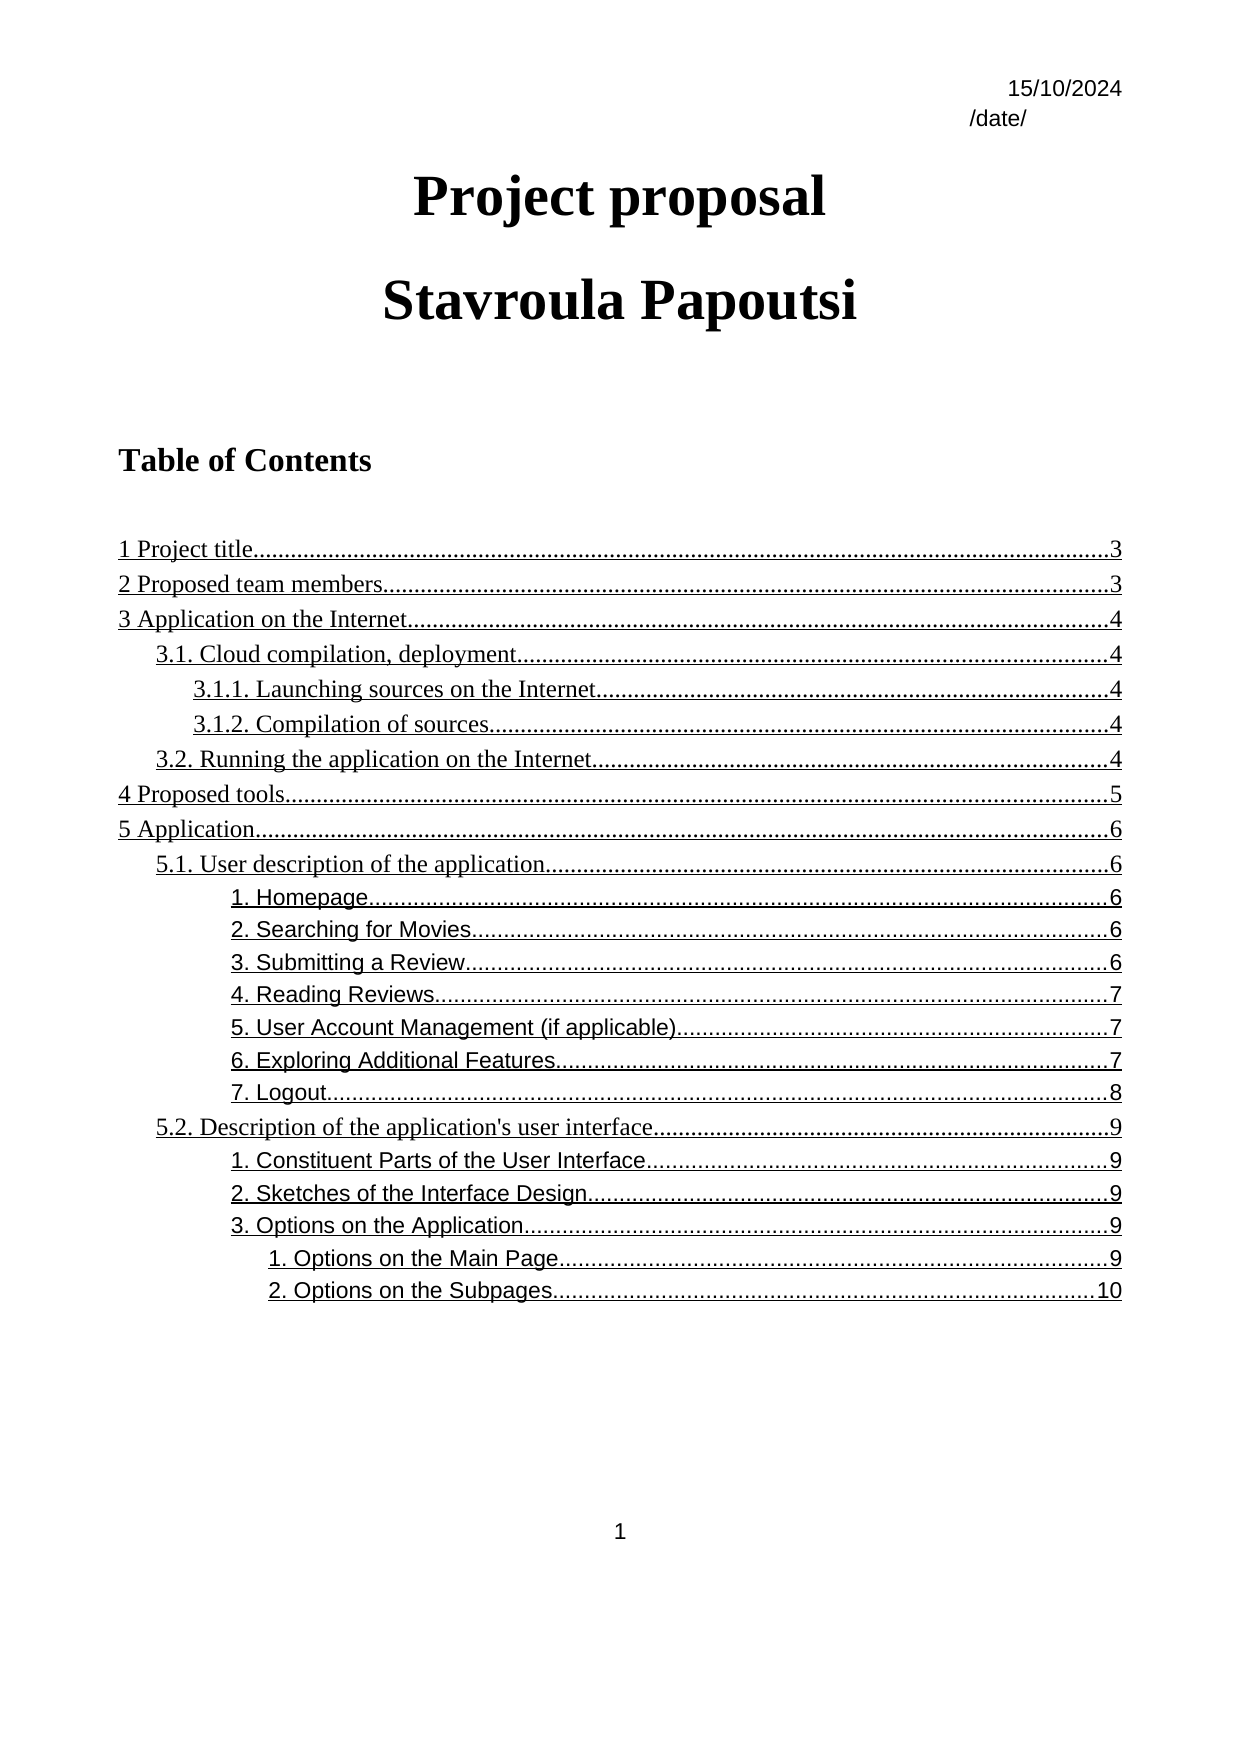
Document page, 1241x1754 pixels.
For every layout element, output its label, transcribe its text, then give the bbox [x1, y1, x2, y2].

text 5 Application 6 [118, 814, 1122, 839]
text 3 Application on the Internet 4 [118, 604, 1122, 629]
text 1. Constituent Parts of the User Interface 9 [231, 1147, 1122, 1170]
text 3. Submitting a Review 6 [231, 949, 1122, 972]
text Project proposal [118, 160, 1122, 227]
text 6. Exploring Additional Features 7 [231, 1047, 1122, 1069]
text 1 Project title 3 [118, 534, 1122, 559]
text 4. Reading Reviews 7 [231, 981, 1122, 1004]
text 3.1. Cloud compilation, deployment 4 [156, 639, 1122, 664]
text 5.1. User description of the application 6 [156, 849, 1122, 874]
text 2. Searching for Movies 6 [231, 916, 1122, 939]
text 1. Options on the Main Page 9 [268, 1245, 1122, 1268]
text /date/ [118, 105, 1122, 132]
text 2 Proposed team members 3 [118, 569, 1122, 594]
text 3.1.2. Compilation of sources 4 [193, 709, 1122, 734]
text 1. Homepage 6 [231, 884, 1122, 906]
text 4 Proposed tools 5 [118, 779, 1122, 804]
text 2. Options on the Subpages 10 [268, 1277, 1122, 1300]
text 2. Sketches of the Interface Design 9 [231, 1179, 1122, 1202]
text 15/10/2024 [118, 75, 1122, 101]
text 7. Logout 8 [231, 1079, 1122, 1102]
text Table of Contents [118, 441, 1122, 479]
text 3.1.1. Launching sources on the Internet 4 [193, 674, 1122, 699]
text 3. Options on the Application 9 [231, 1212, 1122, 1235]
text Stavroula Papoutsi [118, 265, 1122, 332]
text 5.2. Description of the application's user interface 9 [156, 1112, 1122, 1137]
text 3.2. Running the application on the Internet 4 [156, 744, 1122, 769]
text 5. User Account Management (if applicable) 7 [231, 1014, 1122, 1037]
